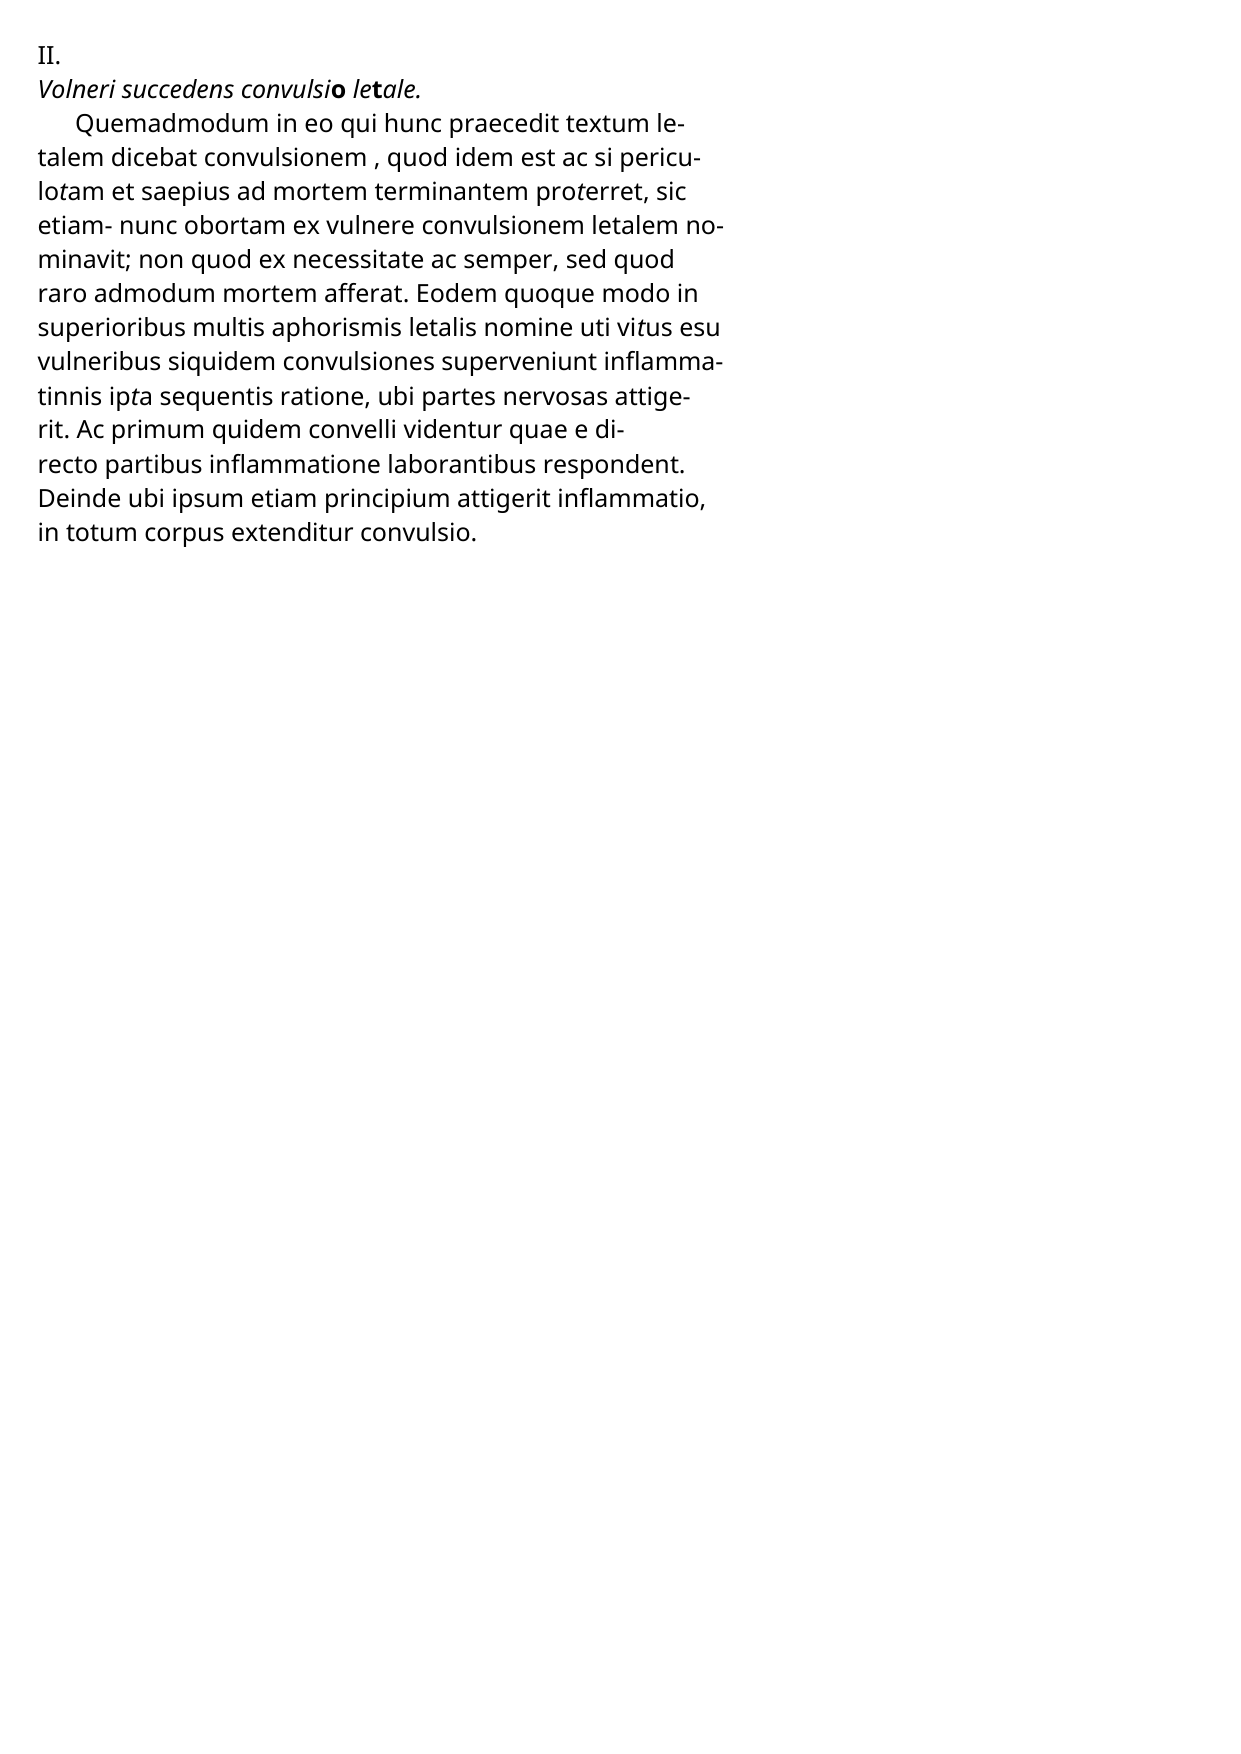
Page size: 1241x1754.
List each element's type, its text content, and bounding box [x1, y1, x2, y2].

text II. [37, 37, 1203, 72]
text Quemadmodum in eo qui hunc praecedit textum le- talem dicebat convulsionem , quod idem est ac si pericu- lotam et saepius ad mortem terminantem proterret, sic etiam- nunc obortam ex vulnere convulsionem letalem no- minavit; non quod ex necessitate ac semper, sed quod raro admodum mortem afferat. Eodem quoque modo in superioribus multis aphorismis letalis nomine uti vitus esu vulneribus siquidem convulsiones superveniunt inflamma- tinnis ipta sequentis ratione, ubi partes nervosas attige- rit. Ac primum quidem convelli videntur quae e di- recto partibus inflammatione laborantibus respondent. Deinde ubi ipsum etiam principium attigerit inflammatio, in totum corpus extenditur convulsio. [37, 106, 1203, 548]
text Volneri succedens convulsio letale. [37, 72, 1203, 106]
